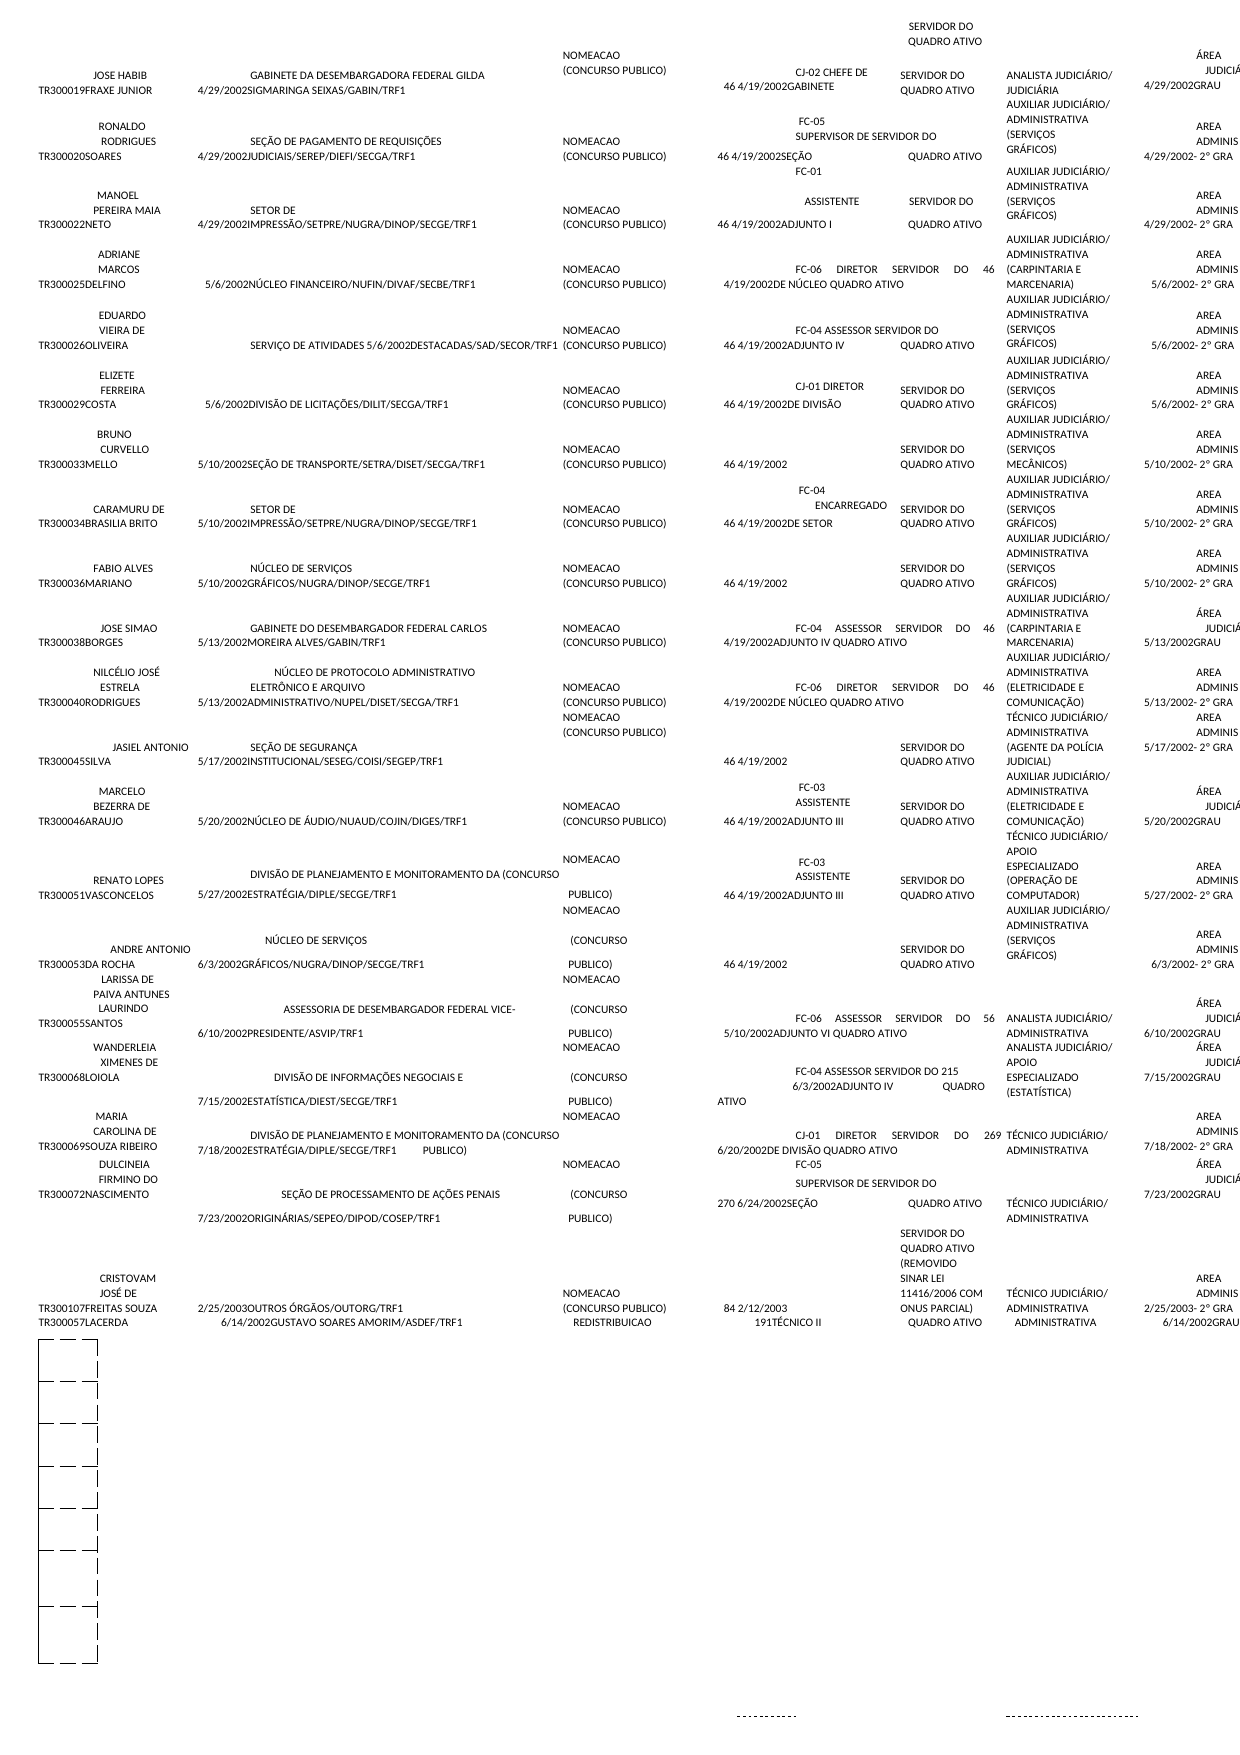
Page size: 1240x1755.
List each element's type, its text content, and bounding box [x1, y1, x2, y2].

table_cell [39, 1606, 97, 1662]
table_header AREA ADMINIS 2/25/2003- 2º GRA [1144, 1226, 1240, 1316]
table_cell MARIA CAROLINA DE TR300069SOUZA RIBEIRO [38, 1109, 198, 1158]
table_cell SERVIDOR DO QUADRO ATIVO [900, 353, 1006, 413]
table_header ÁREA JUDICIÁ 7/15/2002GRAU [1144, 1041, 1240, 1109]
table_cell NOMEACAO (CONCURSO PUBLICO) [563, 472, 717, 532]
table_cell AREA ADMINIS 5/10/2002- 2º GRA [1144, 472, 1240, 532]
table_cell 5/10/2002SEÇÃO DE TRANSPORTE/SETRA/DISET/SECGA/TRF1 [198, 413, 563, 472]
table_cell JOSE SIMAO TR300038BORGES [38, 591, 198, 651]
table_header TÉCNICO JUDICIÁRIO/ ADMINISTRATIVA [1006, 1226, 1144, 1316]
table_cell AUXILIAR JUDICIÁRIO/ ADMINISTRATIVA (SERVIÇOS GRÁFICOS) [1006, 164, 1144, 233]
table_cell ELIZETE FERREIRA TR300029COSTA [38, 353, 198, 413]
table_cell DIVISÃO DE PLANEJAMENTO E MONITORAMENTO DA (CONCURSO 5/27/2002ESTRATÉGIA/DIPLE/SECGE/TRF1 PUBLICO) [198, 867, 717, 903]
table_header SERVIDOR DO QUADRO ATIVO [900, 710, 1006, 769]
table_cell SEÇÃO DE PAGAMENTO DE REQUISIÇÕES 4/29/2002JUDICIAIS/SEREP/DIEFI/SECGA/TRF1 [198, 98, 563, 164]
table_cell AUXILIAR JUDICIÁRIO/ ADMINISTRATIVA (SERVIÇOS GRÁFICOS) [1006, 532, 1144, 591]
table_cell [198, 829, 563, 867]
table_cell AREA ADMINIS 5/10/2002- 2º GRA [1144, 413, 1240, 472]
table_cell NOMEACAO (CONCURSO PUBLICO) [563, 413, 717, 472]
table_cell BRUNO CURVELLO TR300033MELLO [38, 413, 198, 472]
table_cell FC-05 [717, 98, 900, 129]
table_header AREA ADMINIS 5/17/2002- 2º GRA [1144, 710, 1240, 769]
table_cell 46 4/19/2002 [717, 903, 900, 972]
table_cell EDUARDO VIEIRA DE TR300026OLIVEIRA [38, 292, 198, 353]
table_header SERVIDOR DO QUADRO ATIVO (REMOVIDO SINAR LEI 11416/2006 COM ONUS PARCIAL) [900, 1226, 1006, 1316]
table_header NOMEACAO (CONCURSO PUBLICO) [563, 1226, 717, 1316]
table_cell AUXILIAR JUDICIÁRIO/ ADMINISTRATIVA (CARPINTARIA E MARCENARIA) [1006, 233, 1144, 292]
table_cell ÁREA JUDICIÁ 4/29/2002GRAU [1144, 48, 1240, 98]
table_cell AUXILIAR JUDICIÁRIO/ ADMINISTRATIVA (SERVIÇOS MECÂNICOS) [1006, 413, 1144, 472]
table_cell ADRIANE MARCOS TR300025DELFINO [38, 233, 198, 292]
table_header [39, 1339, 97, 1381]
table_cell NOMEACAO NÚCLEO DE SERVIÇOS (CONCURSO 6/3/2002GRÁFICOS/NUGRA/DINOP/SECGE/TRF1 PUBLICO) [198, 903, 717, 972]
table_cell [39, 1508, 97, 1550]
table_cell AUXILIAR JUDICIÁRIO/ ADMINISTRATIVA (SERVIÇOS GRÁFICOS) [1006, 292, 1144, 353]
table_header JASIEL ANTONIO TR300045SILVA [38, 710, 198, 769]
table_cell GABINETE DO DESEMBARGADOR FEDERAL CARLOS 5/13/2002MOREIRA ALVES/GABIN/TRF1 [198, 591, 563, 651]
table_cell [39, 1466, 97, 1508]
table_cell FC-06 ASSESSOR SERVIDOR DO 56 5/10/2002ADJUNTO VI QUADRO ATIVO [717, 972, 1006, 1041]
table_cell FC-04 ASSESSOR SERVIDOR DO 46 4/19/2002ADJUNTO IV QUADRO ATIVO [717, 591, 1006, 651]
table_cell NOMEACAO (CONCURSO PUBLICO) [563, 353, 717, 413]
table_cell FC-04 ASSESSOR SERVIDOR DO [717, 292, 1006, 338]
table_cell ÁREA JUDICIÁ 6/10/2002GRAU [1144, 972, 1240, 1041]
table_cell NOMEACAO (CONCURSO PUBLICO) [563, 233, 717, 292]
table_cell 5/20/2002NÚCLEO DE ÁUDIO/NUAUD/COJIN/DIGES/TRF1 [198, 770, 563, 829]
table_cell TÉCNICO JUDICIÁRIO/ APOIO ESPECIALIZADO (OPERAÇÃO DE COMPUTADOR) [1006, 829, 1144, 903]
table_cell TÉCNICO JUDICIÁRIO/ ADMINISTRATIVA [1006, 1158, 1144, 1226]
table_cell SETOR DE 4/29/2002IMPRESSÃO/SETPRE/NUGRA/DINOP/SECGE/TRF1 [198, 164, 563, 233]
table_cell GABINETE DA DESEMBARGADORA FEDERAL GILDA 4/29/2002SIGMARINGA SEIXAS/GABIN/TRF1 [198, 48, 563, 98]
table_cell CJ-02 CHEFE DE [750, 48, 900, 79]
table_cell AREA ADMINIS 6/3/2002- 2º GRA [1144, 903, 1240, 972]
text TR300057LACERDA 6/14/2002GUSTAVO SOARES AMORIM/ASDEF/TRF1 REDISTRIBUICAO 191TÉCNICO II QUADRO ATIVO ADMINISTRATIVA 6/14/2002GRAU [38, 1316, 1239, 1330]
table_cell SETOR DE 5/10/2002IMPRESSÃO/SETPRE/NUGRA/DINOP/SECGE/TRF1 [198, 472, 563, 532]
table_cell [39, 1381, 97, 1423]
table_cell AUXILIAR JUDICIÁRIO/ ADMINISTRATIVA (SERVIÇOS GRÁFICOS) [1006, 472, 1144, 532]
table_cell ÁREA JUDICIÁ 5/20/2002GRAU [1144, 770, 1240, 829]
table_cell SUPERVISOR DE SERVIDOR DO 46 4/19/2002SEÇÃO QUADRO ATIVO [717, 129, 1006, 164]
table_cell FC-03 ASSISTENTE 46 4/19/2002ADJUNTO III [717, 770, 900, 829]
table_cell AUXILIAR JUDICIÁRIO/ ADMINISTRATIVA (CARPINTARIA E MARCENARIA) [1006, 591, 1144, 651]
table_cell MANOEL PEREIRA MAIA TR300022NETO [38, 164, 198, 233]
table_header FC-04 ASSESSOR SERVIDOR DO 215 6/3/2002ADJUNTO IV QUADRO ATIVO [717, 1041, 1006, 1109]
table_header 2/25/2003OUTROS ÓRGÃOS/OUTORG/TRF1 [198, 1226, 563, 1316]
table_cell FABIO ALVES TR300036MARIANO [38, 532, 198, 591]
table_cell AUXILIAR JUDICIÁRIO/ ADMINISTRATIVA (SERVIÇOS GRÁFICOS) [1006, 903, 1144, 972]
table_cell [900, 98, 1006, 129]
table_cell 5/6/2002NÚCLEO FINANCEIRO/NUFIN/DIVAF/SECBE/TRF1 [198, 233, 563, 292]
table_cell NÚCLEO DE PROTOCOLO ADMINISTRATIVO ELETRÔNICO E ARQUIVO 5/13/2002ADMINISTRATIVO/NUPEL/DISET/SECGA/TRF1 [198, 651, 563, 710]
table_cell AREA ADMINIS 5/6/2002- 2º GRA [1144, 292, 1240, 353]
table_cell AREA ADMINIS 5/27/2002- 2º GRA [1144, 829, 1240, 903]
table_cell CARAMURU DE TR300034BRASILIA BRITO [38, 472, 198, 532]
table_header NOMEACAO DIVISÃO DE INFORMAÇÕES NEGOCIAIS E (CONCURSO 7/15/2002ESTATÍSTICA/DIEST/SECGE/TRF1 PUBLICO) [198, 1041, 717, 1109]
table_cell ÁREA JUDICIÁ 7/23/2002GRAU [1144, 1158, 1240, 1226]
table_cell SERVIDOR DO QUADRO ATIVO [900, 48, 1006, 98]
table_cell [717, 48, 750, 79]
table_cell SERVIDOR DO QUADRO ATIVO [900, 413, 1006, 472]
table_header TÉCNICO JUDICIÁRIO/ ADMINISTRATIVA (AGENTE DA POLÍCIA JUDICIAL) [1006, 710, 1144, 769]
table_cell CJ-01 DIRETOR SERVIDOR DO 269 6/20/2002DE DIVISÃO QUADRO ATIVO [717, 1109, 1006, 1158]
table_header SEÇÃO DE SEGURANÇA 5/17/2002INSTITUCIONAL/SESEG/COISI/SEGEP/TRF1 [198, 710, 563, 769]
table_cell MARCELO BEZERRA DE TR300046ARAUJO [38, 770, 198, 829]
table_cell AREA ADMINIS 5/10/2002- 2º GRA [1144, 532, 1240, 591]
table_cell 46 4/19/2002 [717, 413, 900, 472]
table_cell JOSE HABIB TR300019FRAXE JUNIOR [38, 48, 198, 98]
table_cell RENATO LOPES TR300051VASCONCELOS [38, 829, 198, 903]
table_cell SERVIDOR DO QUADRO ATIVO [900, 829, 1006, 903]
table_cell FC-06 DIRETOR SERVIDOR DO 46 4/19/2002DE NÚCLEO QUADRO ATIVO [717, 233, 1006, 292]
table_cell FC-03 ASSISTENTE 46 4/19/2002ADJUNTO III [717, 829, 900, 903]
table_cell SERVIÇO DE ATIVIDADES 5/6/2002DESTACADAS/SAD/SECOR/TRF1 [198, 292, 563, 353]
table_header WANDERLEIA XIMENES DE TR300068LOIOLA [38, 1041, 198, 1109]
table_cell NOMEACAO [563, 829, 717, 867]
table_cell AUXILIAR JUDICIÁRIO/ ADMINISTRATIVA (ELETRICIDADE E COMUNICAÇÃO) [1006, 651, 1144, 710]
table_cell TÉCNICO JUDICIÁRIO/ ADMINISTRATIVA [1006, 1109, 1144, 1158]
table_cell NOMEACAO SEÇÃO DE PROCESSAMENTO DE AÇÕES PENAIS (CONCURSO 7/23/2002ORIGINÁRIAS/SEPEO/DIPOD/COSEP/TRF1 PUBLICO) [198, 1158, 717, 1226]
table_cell 46 4/19/2002ADJUNTO IV [717, 338, 900, 353]
table_cell AREA ADMINIS 5/13/2002- 2º GRA [1144, 651, 1240, 710]
table_header 84 2/12/2003 [717, 1226, 900, 1316]
table_cell AUXILIAR JUDICIÁRIO/ ADMINISTRATIVA (SERVIÇOS GRÁFICOS) [1006, 98, 1144, 164]
table_cell NOMEACAO (CONCURSO PUBLICO) [563, 98, 717, 164]
table_cell DULCINEIA FIRMINO DO TR300072NASCIMENTO [38, 1158, 198, 1226]
table_cell AUXILIAR JUDICIÁRIO/ ADMINISTRATIVA (SERVIÇOS GRÁFICOS) [1006, 353, 1144, 413]
table_header 46 4/19/2002 [717, 710, 900, 769]
table_cell FC-06 DIRETOR SERVIDOR DO 46 4/19/2002DE NÚCLEO QUADRO ATIVO [717, 651, 1006, 710]
table_cell CJ-01 DIRETOR 46 4/19/2002DE DIVISÃO [717, 353, 900, 413]
table_cell AREA ADMINIS 5/6/2002- 2º GRA [1144, 233, 1240, 292]
table_cell FC-01 ASSISTENTE SERVIDOR DO 46 4/19/2002ADJUNTO I QUADRO ATIVO [717, 164, 1006, 233]
table_cell ÁREA JUDICIÁ 5/13/2002GRAU [1144, 591, 1240, 651]
table_cell SERVIDOR DO QUADRO ATIVO [900, 770, 1006, 829]
table_cell NOMEACAO (CONCURSO PUBLICO) [563, 164, 717, 233]
table_cell AREA ADMINIS 5/6/2002- 2º GRA [1144, 353, 1240, 413]
table_header NOMEACAO (CONCURSO PUBLICO) [563, 710, 717, 769]
table_cell NOMEACAO DIVISÃO DE PLANEJAMENTO E MONITORAMENTO DA (CONCURSO 7/18/2002ESTRATÉGIA/DIPLE/SECGE/TRF1 PUBLICO) [198, 1109, 717, 1158]
table_cell 46 4/19/2002GABINETE [717, 80, 900, 98]
table_cell SERVIDOR DO QUADRO ATIVO [900, 532, 1006, 591]
table_cell NOMEACAO (CONCURSO PUBLICO) [563, 532, 717, 591]
table_cell ANALISTA JUDICIÁRIO/ JUDICIÁRIA [1006, 48, 1144, 98]
table_cell ANALISTA JUDICIÁRIO/ ADMINISTRATIVA [1006, 972, 1144, 1041]
table_cell NILCÉLIO JOSÉ ESTRELA TR300040RODRIGUES [38, 651, 198, 710]
table_cell SERVIDOR DO QUADRO ATIVO [900, 903, 1006, 972]
table_cell FC-04 ENCARREGADO 46 4/19/2002DE SETOR [717, 472, 900, 532]
table_cell AREA ADMINIS 4/29/2002- 2º GRA [1144, 164, 1240, 233]
table_cell AREA ADMINIS 7/18/2002- 2º GRA [1144, 1109, 1240, 1158]
table_cell 5/6/2002DIVISÃO DE LICITAÇÕES/DILIT/SECGA/TRF1 [198, 353, 563, 413]
table_cell [39, 1550, 97, 1606]
table_cell NÚCLEO DE SERVIÇOS 5/10/2002GRÁFICOS/NUGRA/DINOP/SECGE/TRF1 [198, 532, 563, 591]
table_cell NOMEACAO (CONCURSO PUBLICO) [563, 591, 717, 651]
table_cell QUADRO ATIVO [900, 338, 1006, 353]
table_cell NOMEACAO (CONCURSO PUBLICO) [563, 292, 717, 353]
table_header CRISTOVAM JOSÉ DE TR300107FREITAS SOUZA [38, 1226, 198, 1316]
table_header ANALISTA JUDICIÁRIO/ APOIO ESPECIALIZADO (ESTATÍSTICA) [1006, 1041, 1144, 1109]
table_cell NOMEACAO (CONCURSO PUBLICO) [563, 48, 717, 98]
table_cell LARISSA DE PAIVA ANTUNES LAURINDO TR300055SANTOS [38, 972, 198, 1041]
table_cell 46 4/19/2002 [717, 532, 900, 591]
table_cell ANDRE ANTONIO TR300053DA ROCHA [38, 903, 198, 972]
table_cell [39, 1423, 97, 1466]
table_cell NOMEACAO (CONCURSO PUBLICO) [563, 770, 717, 829]
table_cell RONALDO RODRIGUES TR300020SOARES [38, 98, 198, 164]
table_cell AREA ADMINIS 4/29/2002- 2º GRA [1144, 98, 1240, 164]
table_cell NOMEACAO ASSESSORIA DE DESEMBARGADOR FEDERAL VICE- (CONCURSO 6/10/2002PRESIDENTE/ASVIP/TRF1 PUBLICO) [198, 972, 717, 1041]
table_cell NOMEACAO (CONCURSO PUBLICO) [563, 651, 717, 710]
table_cell SERVIDOR DO QUADRO ATIVO [900, 472, 1006, 532]
table_cell FC-05 SUPERVISOR DE SERVIDOR DO 270 6/24/2002SEÇÃO QUADRO ATIVO [717, 1158, 1006, 1226]
table_cell AUXILIAR JUDICIÁRIO/ ADMINISTRATIVA (ELETRICIDADE E COMUNICAÇÃO) [1006, 770, 1144, 829]
